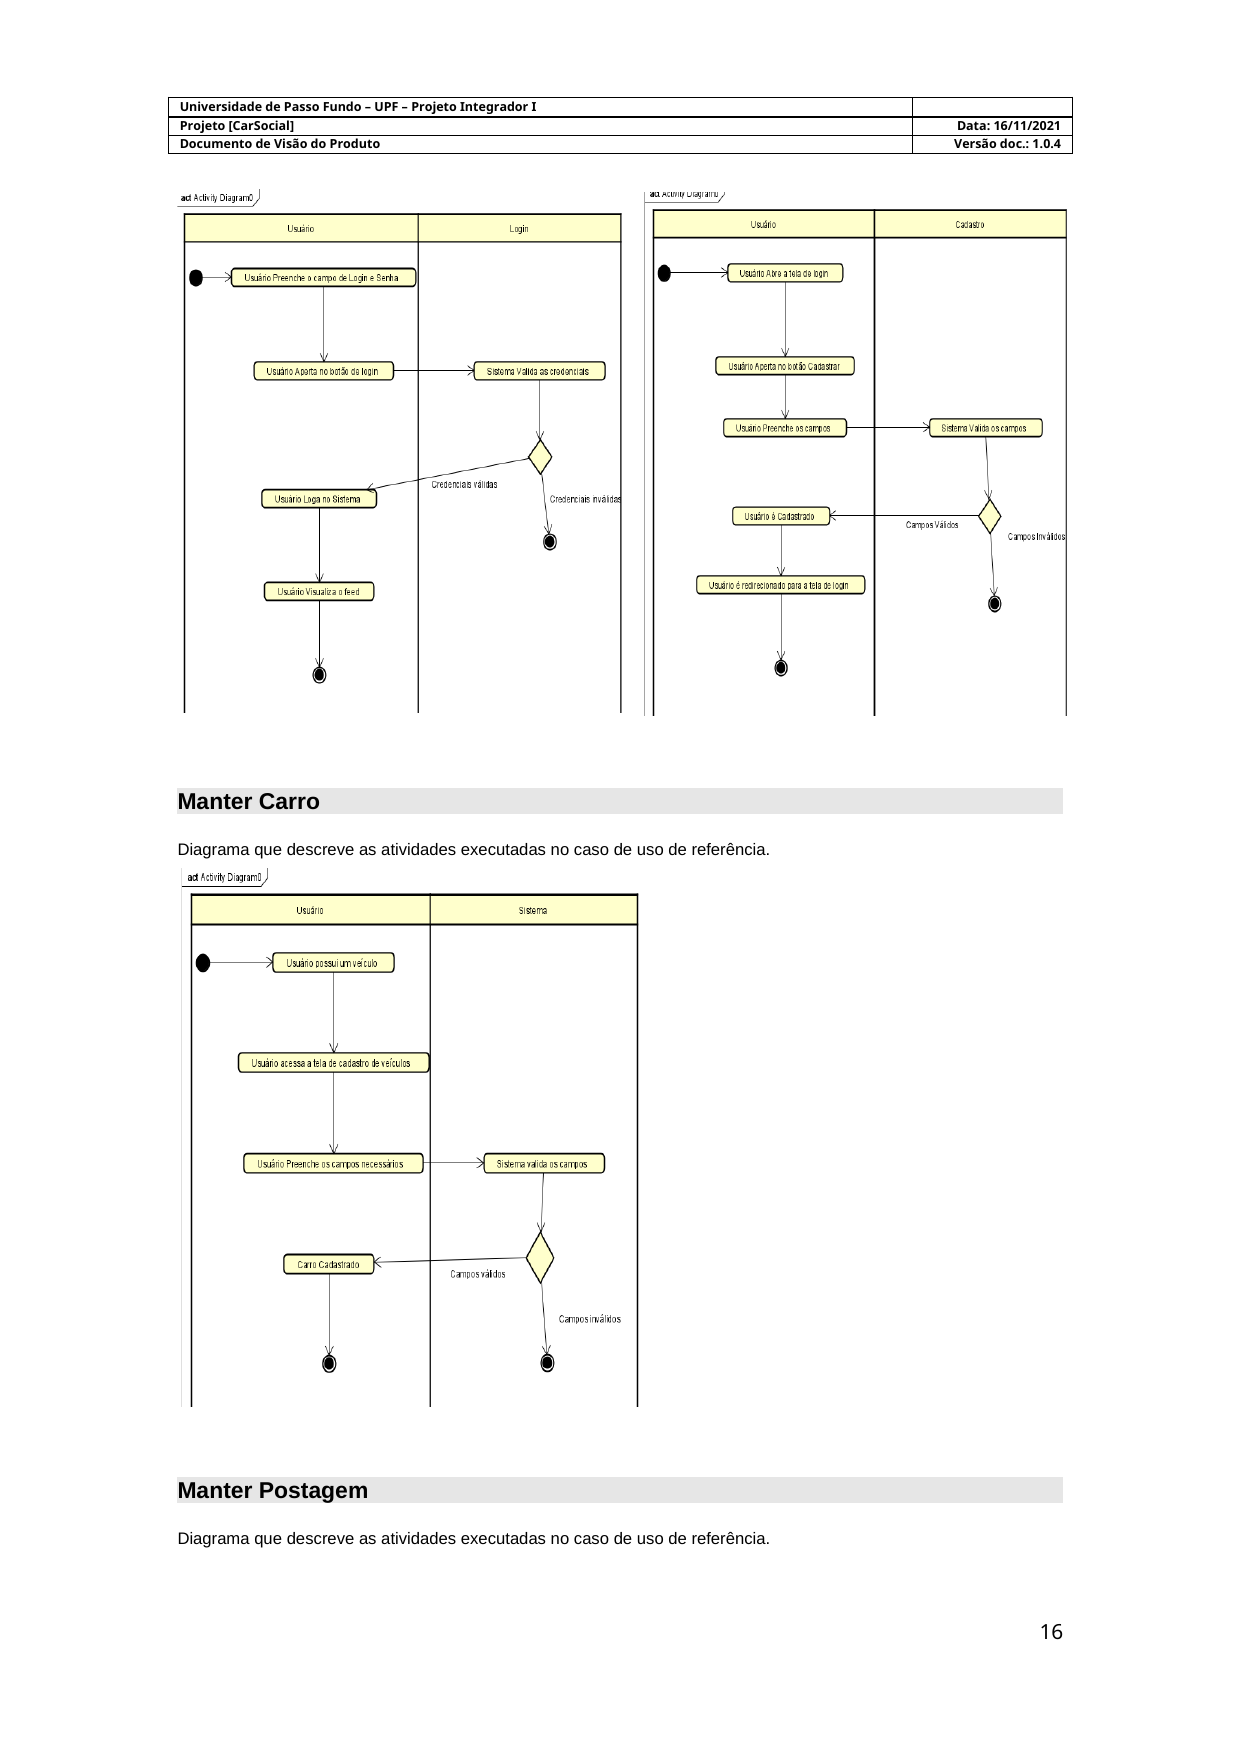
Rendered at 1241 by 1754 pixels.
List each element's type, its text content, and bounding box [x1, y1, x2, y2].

text Diagrama que descreve as atividades executadas no caso de uso de referência. [177, 839, 1063, 859]
text Manter Carro [177, 788, 1063, 814]
text Manter Postagem [177, 1477, 1063, 1503]
picture [644, 192, 1071, 716]
text Diagrama que descreve as atividades executadas no caso de uso de referência. [177, 1528, 1063, 1548]
